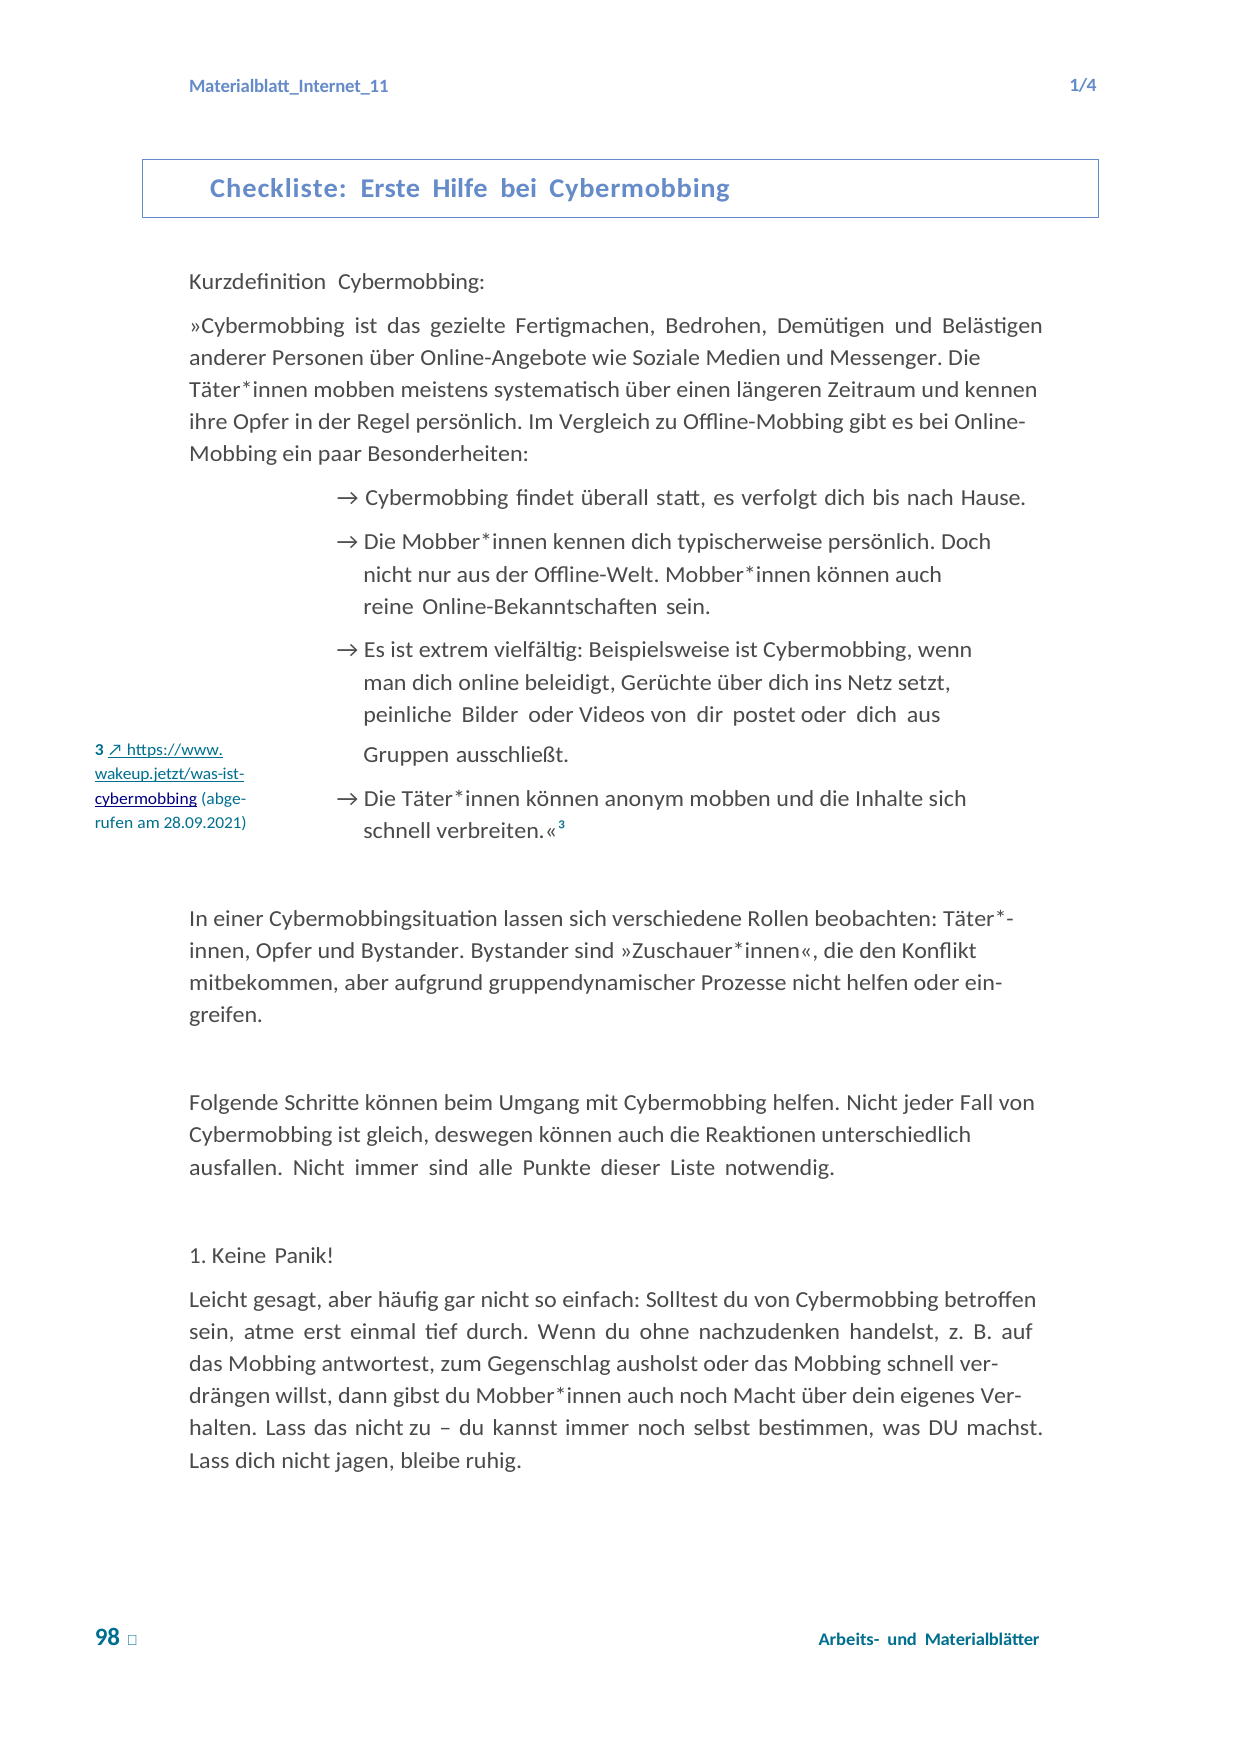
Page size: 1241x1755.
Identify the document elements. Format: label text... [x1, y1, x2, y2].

list Keine Panik! [189, 1241, 1157, 1269]
text »Cybermobbing ist das gezielte Fertigmachen, Bedrohen, Demütigen und Belästigen anderer Personen über Online-Angebote wie Soziale Medien und Messenger. Die Täter*innen mobben meistens systematisch über einen längeren Zeitraum und kennen ihre Opfer in der Regel persönlich. Im Vergleich zu Offline-Mobbing gibt es bei Online- Mobbing ein paar Besonderheiten: [189, 311, 1052, 467]
text Kurzdefinition Cybermobbing: [189, 267, 1157, 295]
text → Die Täter*innen können anonym mobben und die Inhalte sich schnell verbreiten.«³ [336, 784, 1034, 844]
text → Es ist extrem vielfältig: Beispielsweise ist Cybermobbing, wenn man dich online beleidigt, Gerüchte über dich ins Netz setzt, peinliche Bilder oder Videos von dir postet oder dich aus [336, 635, 1000, 728]
text 3 ↗ https://www. wakeup.jetzt/was-ist- cybermobbing (abge- rufen am 28.09.2021) [94, 739, 253, 833]
text Gruppen ausschließt. [363, 740, 1157, 768]
text Leicht gesagt, aber häufig gar nicht so einfach: Solltest du von Cybermobbing betroffen sein, atme erst einmal tief durch. Wenn du ohne nachzudenken handelst, z. B. auf das Mobbing antwortest, zum Gegenschlag ausholst oder das Mobbing schnell ver- drängen willst, dann gibst du Mobber*innen auch noch Macht über dein eigenes Ver- halten. Lass das nicht zu – du kannst immer noch selbst bestimmen, was DU machst. Lass dich nicht jagen, bleibe ruhig. [189, 1285, 1052, 1474]
table_header Checkliste: Erste Hilfe bei Cybermobbing [143, 160, 1098, 217]
text → Cybermobbing findet überall statt, es verfolgt dich bis nach Hause. [337, 483, 1157, 512]
text → Die Mobber*innen kennen dich typischerweise persönlich. Doch nicht nur aus der Offline-Welt. Mobber*innen können auch [336, 527, 1033, 588]
text In einer Cybermobbingsituation lassen sich verschiedene Rollen beobachten: Täter*- innen, Opfer und Bystander. Bystander sind »Zuschauer*innen«, die den Konflikt mitbekommen, aber aufgrund gruppendynamischer Prozesse nicht helfen oder ein- greifen. [189, 904, 1047, 1028]
text reine Online-Bekanntschaften sein. [363, 592, 1157, 620]
text Folgende Schritte können beim Umgang mit Cybermobbing helfen. Nicht jeder Fall von Cybermobbing ist gleich, deswegen können auch die Reaktionen unterschiedlich ausfallen. Nicht immer sind alle Punkte dieser Liste notwendig. [189, 1088, 1047, 1181]
